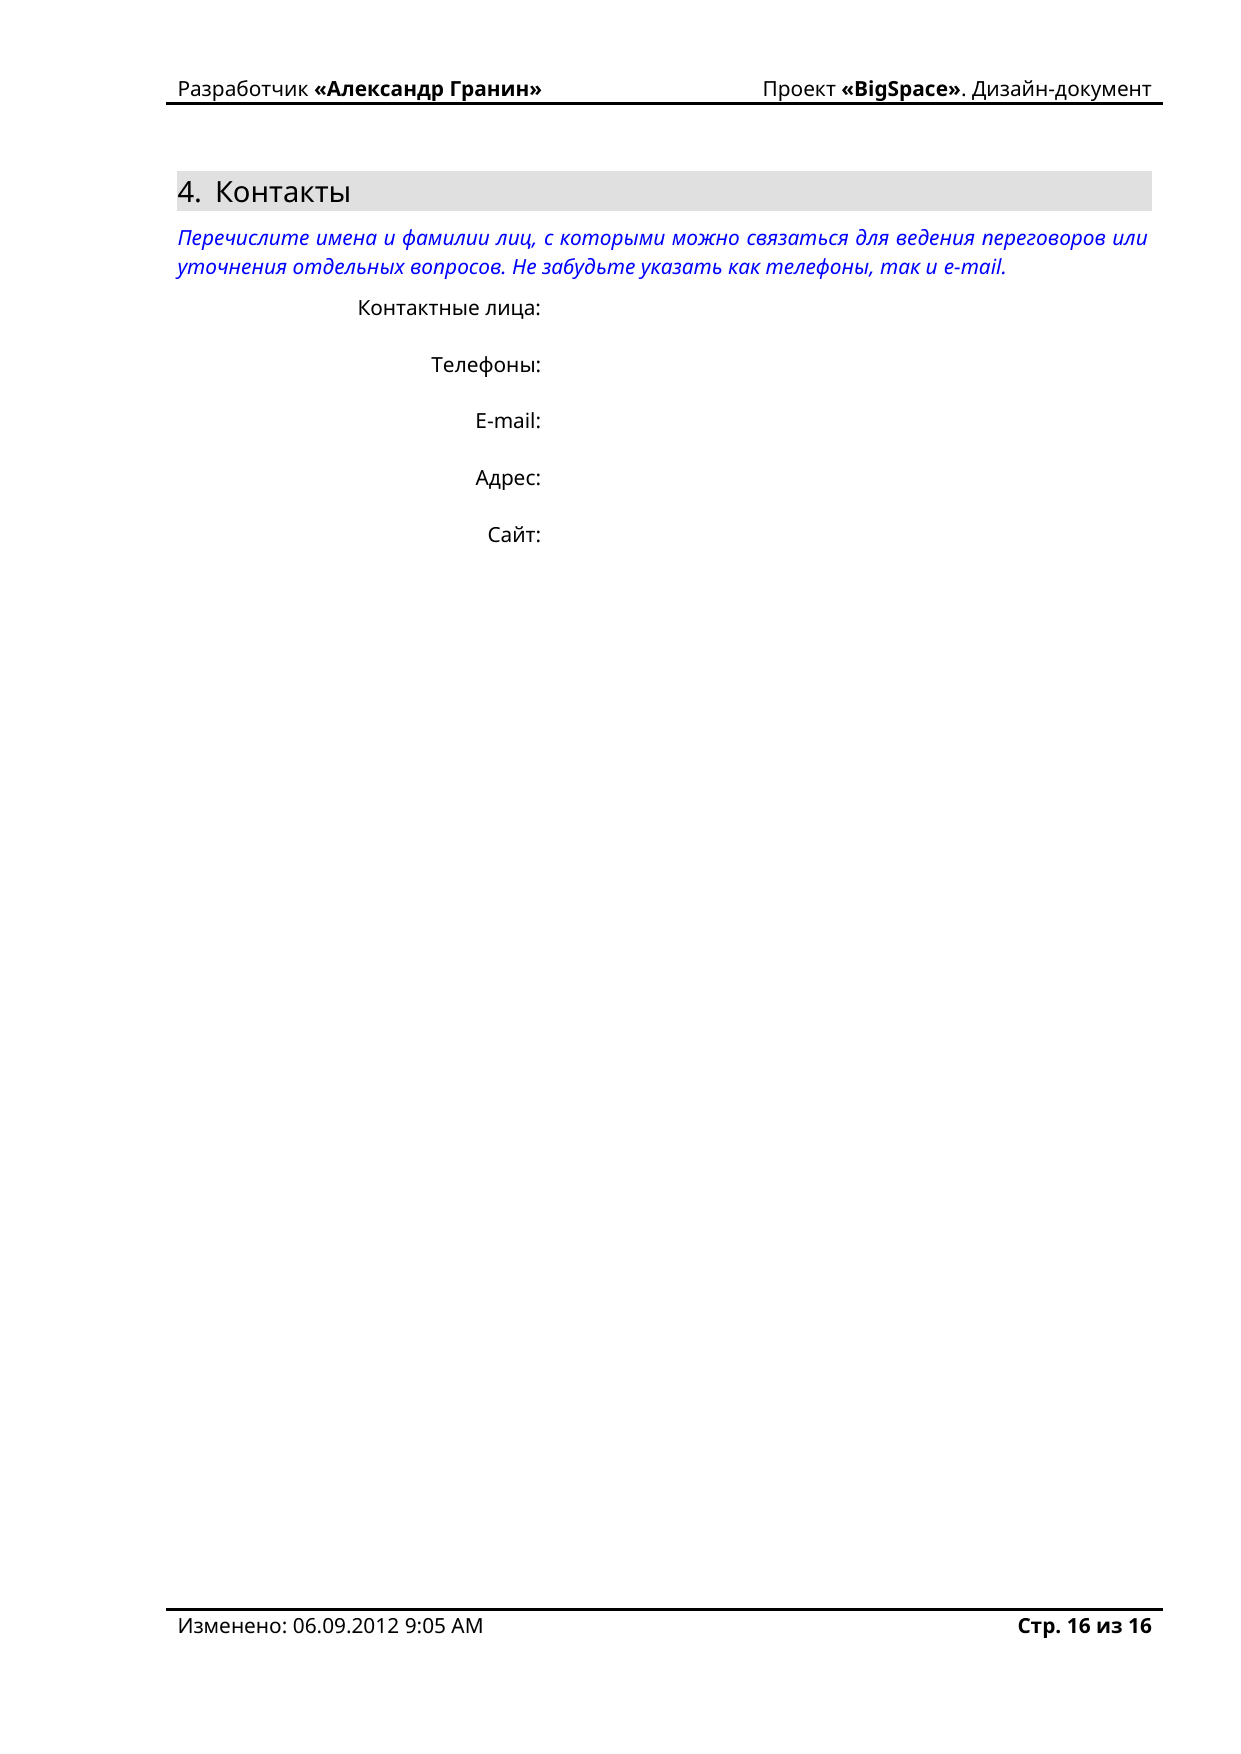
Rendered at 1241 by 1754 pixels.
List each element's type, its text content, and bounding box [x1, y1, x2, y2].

table_cell [552, 492, 1152, 520]
table_cell E-mail: [166, 407, 552, 435]
text Перечислите имена и фамилии лиц, с которыми можно связаться для ведения переговоров или уточнения отдельных вопросов. Не забудьте указать как телефоны, так и e-mail. [177, 223, 1152, 280]
table_cell [552, 435, 1152, 463]
table_cell Адрес: [166, 464, 552, 492]
table_cell [166, 492, 552, 520]
table_cell [552, 321, 1152, 350]
subtitle Контакты [177, 171, 1152, 211]
table_cell [552, 464, 1152, 492]
table_header Контактные лица: [166, 293, 552, 321]
table_header [552, 293, 1152, 321]
table_cell [552, 407, 1152, 435]
table_cell [166, 435, 552, 463]
table_cell Сайт: [166, 520, 552, 549]
table_cell [552, 520, 1152, 549]
table_cell [166, 321, 552, 350]
table_cell Телефоны: [166, 350, 552, 378]
table_cell [552, 378, 1152, 407]
table_cell [552, 350, 1152, 378]
table_cell [166, 378, 552, 407]
